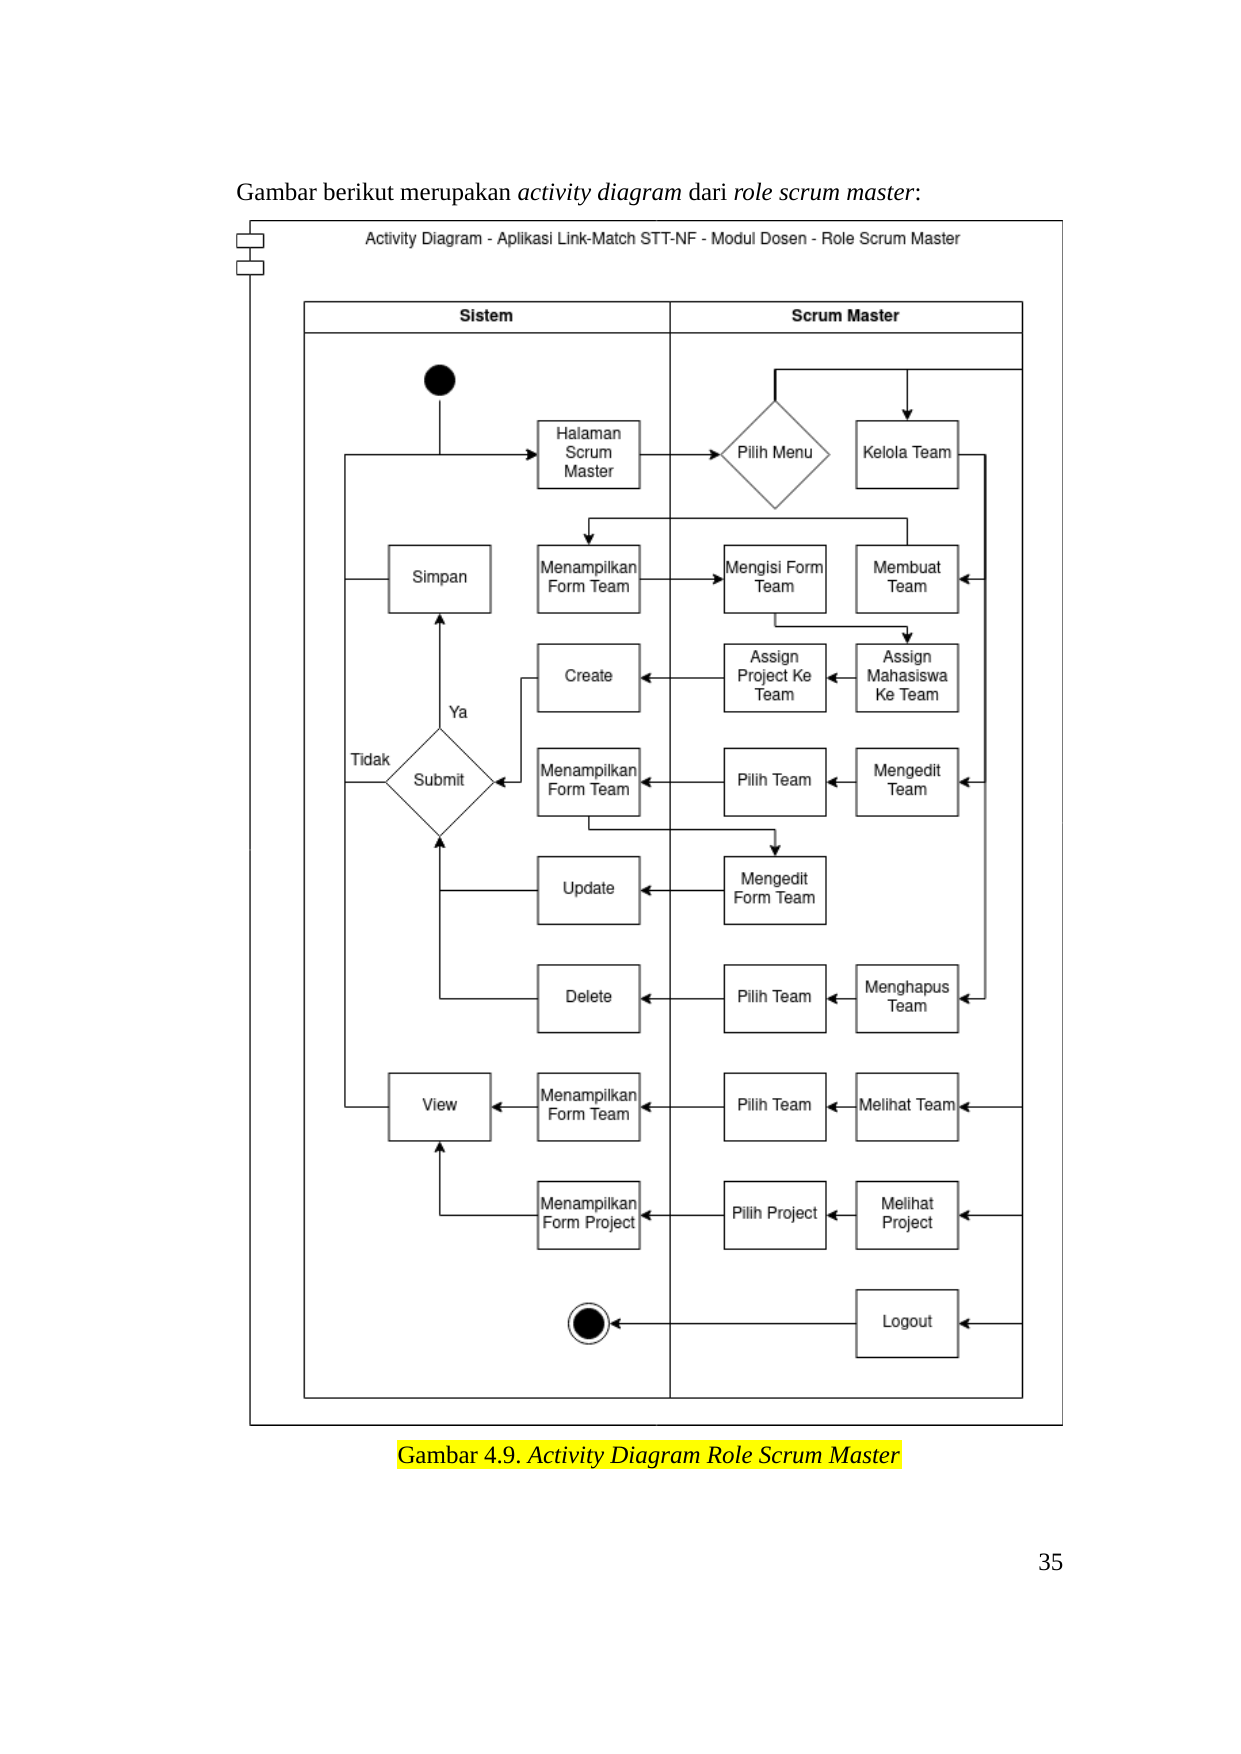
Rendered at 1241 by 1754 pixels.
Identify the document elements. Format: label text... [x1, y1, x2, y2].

text Gambar 4.9. Activity Diagram Role Scrum Master [236, 1440, 1063, 1469]
picture [236, 220, 1063, 1426]
text Gambar berikut merupakan activity diagram dari role scrum master: [236, 177, 1063, 206]
